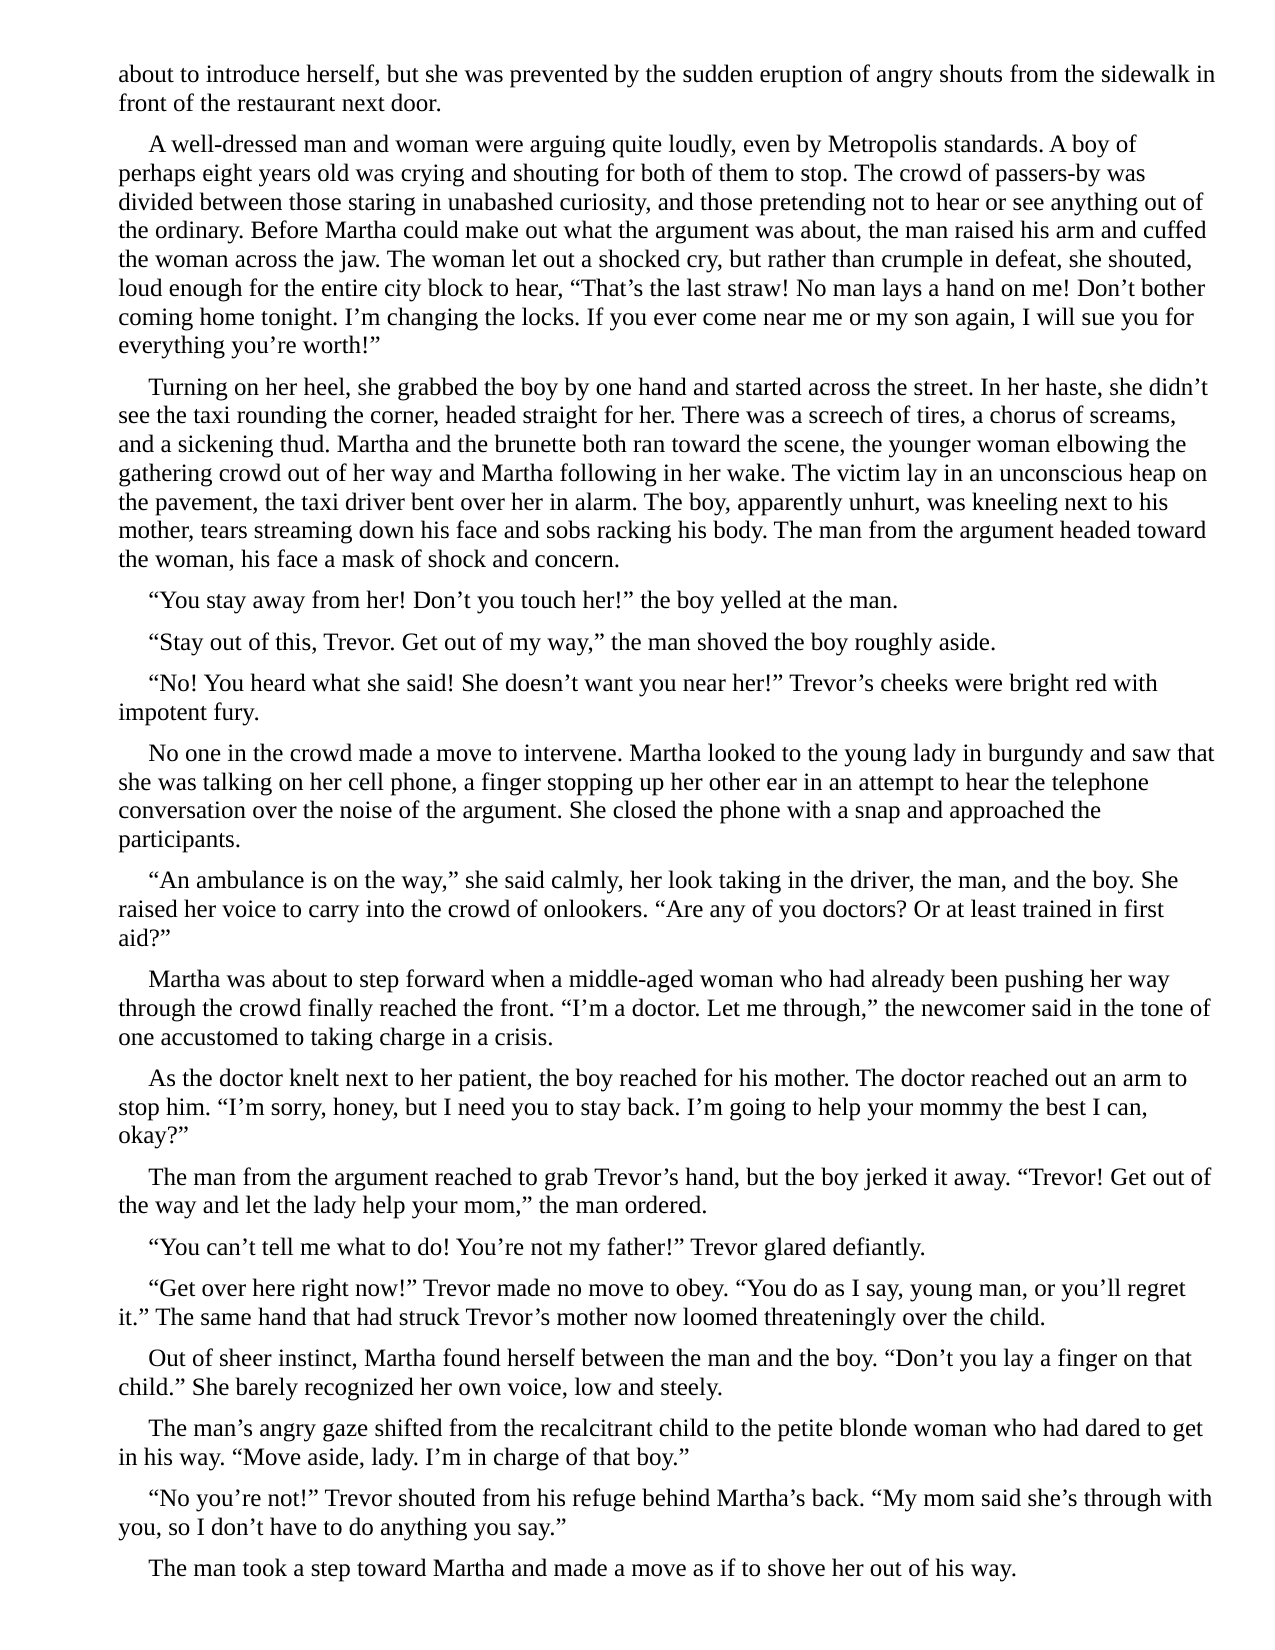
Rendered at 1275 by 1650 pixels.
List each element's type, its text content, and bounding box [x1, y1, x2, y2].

text “No you’re not!” Trevor shouted from his refuge behind Martha’s back. “My mom said she’s through with you, so I don’t have to do anything you say.” [118, 1483, 1216, 1540]
text The man’s angry gaze shifted from the recalcitrant child to the petite blonde woman who had dared to get in his way. “Move aside, lady. I’m in charge of that boy.” [118, 1413, 1216, 1470]
text The man from the argument reached to grab Trevor’s hand, but the boy jerked it away. “Trevor! Get out of the way and let the lady help your mom,” the man ordered. [118, 1162, 1216, 1219]
text Out of sheer instinct, Martha found herself between the man and the boy. “Don’t you lay a finger on that child.” She barely recognized her own voice, low and steely. [118, 1343, 1216, 1400]
text “You stay away from her! Don’t you touch her!” the boy yelled at the man. [118, 585, 1216, 614]
text Turning on her heel, she grabbed the boy by one hand and started across the street. In her haste, she didn’t see the taxi rounding the corner, headed straight for her. There was a screech of tires, a chorus of screams, and a sickening thud. Martha and the brunette both ran toward the scene, the younger woman elbowing the gathering crowd out of her way and Martha following in her wake. The victim lay in an unconscious heap on the pavement, the taxi driver bent over her in alarm. The boy, apparently unhurt, was kneeling next to his mother, tears streaming down his face and sobs racking his body. The man from the argument headed toward the woman, his face a mask of shock and concern. [118, 372, 1216, 573]
text A well-dressed man and woman were arguing quite loudly, even by Metropolis standards. A boy of perhaps eight years old was crying and shouting for both of them to stop. The crowd of passers-by was divided between those staring in unabashed curiosity, and those pretending not to hear or see anything out of the ordinary. Before Martha could make out what the argument was about, the man raised his arm and cuffed the woman across the jaw. The woman let out a shocked cry, but rather than crumple in defeat, she shouted, loud enough for the entire city block to hear, “That’s the last straw! No man lays a hand on me! Don’t bother coming home tonight. I’m changing the locks. If you ever come near me or my son again, I will sue you for everything you’re worth!” [118, 129, 1216, 359]
text The man took a step toward Martha and made a move as if to shove her out of his way. [118, 1553, 1216, 1582]
text “An ambulance is on the way,” she said calmly, her look taking in the driver, the man, and the boy. She raised her voice to carry into the crowd of onlookers. “Are any of you doctors? Or at least trained in first aid?” [118, 865, 1216, 952]
text about to introduce herself, but she was prevented by the sudden eruption of angry shouts from the sidewalk in front of the restaurant next door. [118, 59, 1216, 117]
text “You can’t tell me what to do! You’re not my father!” Trevor glared defiantly. [118, 1232, 1216, 1260]
text “Get over here right now!” Trevor made no move to obey. “You do as I say, young man, or you’ll regret it.” The same hand that had struck Trevor’s mother now loomed threateningly over the child. [118, 1273, 1216, 1330]
text No one in the crowd made a move to intervene. Martha looked to the young lady in burgundy and saw that she was talking on her cell phone, a finger stopping up her other ear in an attempt to hear the telephone conversation over the noise of the argument. She closed the phone with a snap and approached the participants. [118, 738, 1216, 853]
text “Stay out of this, Trevor. Get out of my way,” the man shoved the boy roughly aside. [118, 627, 1216, 655]
text “No! You heard what she said! She doesn’t want you near her!” Trevor’s cheeks were bright red with impotent fury. [118, 668, 1216, 725]
text As the doctor knelt next to her patient, the boy reached for his mother. The doctor reached out an arm to stop him. “I’m sorry, honey, but I need you to stay back. I’m going to help your mommy the best I can, okay?” [118, 1063, 1216, 1149]
text Martha was about to step forward when a middle-aged woman who had already been pushing her way through the crowd finally reached the front. “I’m a doctor. Let me through,” the newcomer said in the tone of one accustomed to taking charge in a crisis. [118, 964, 1216, 1050]
